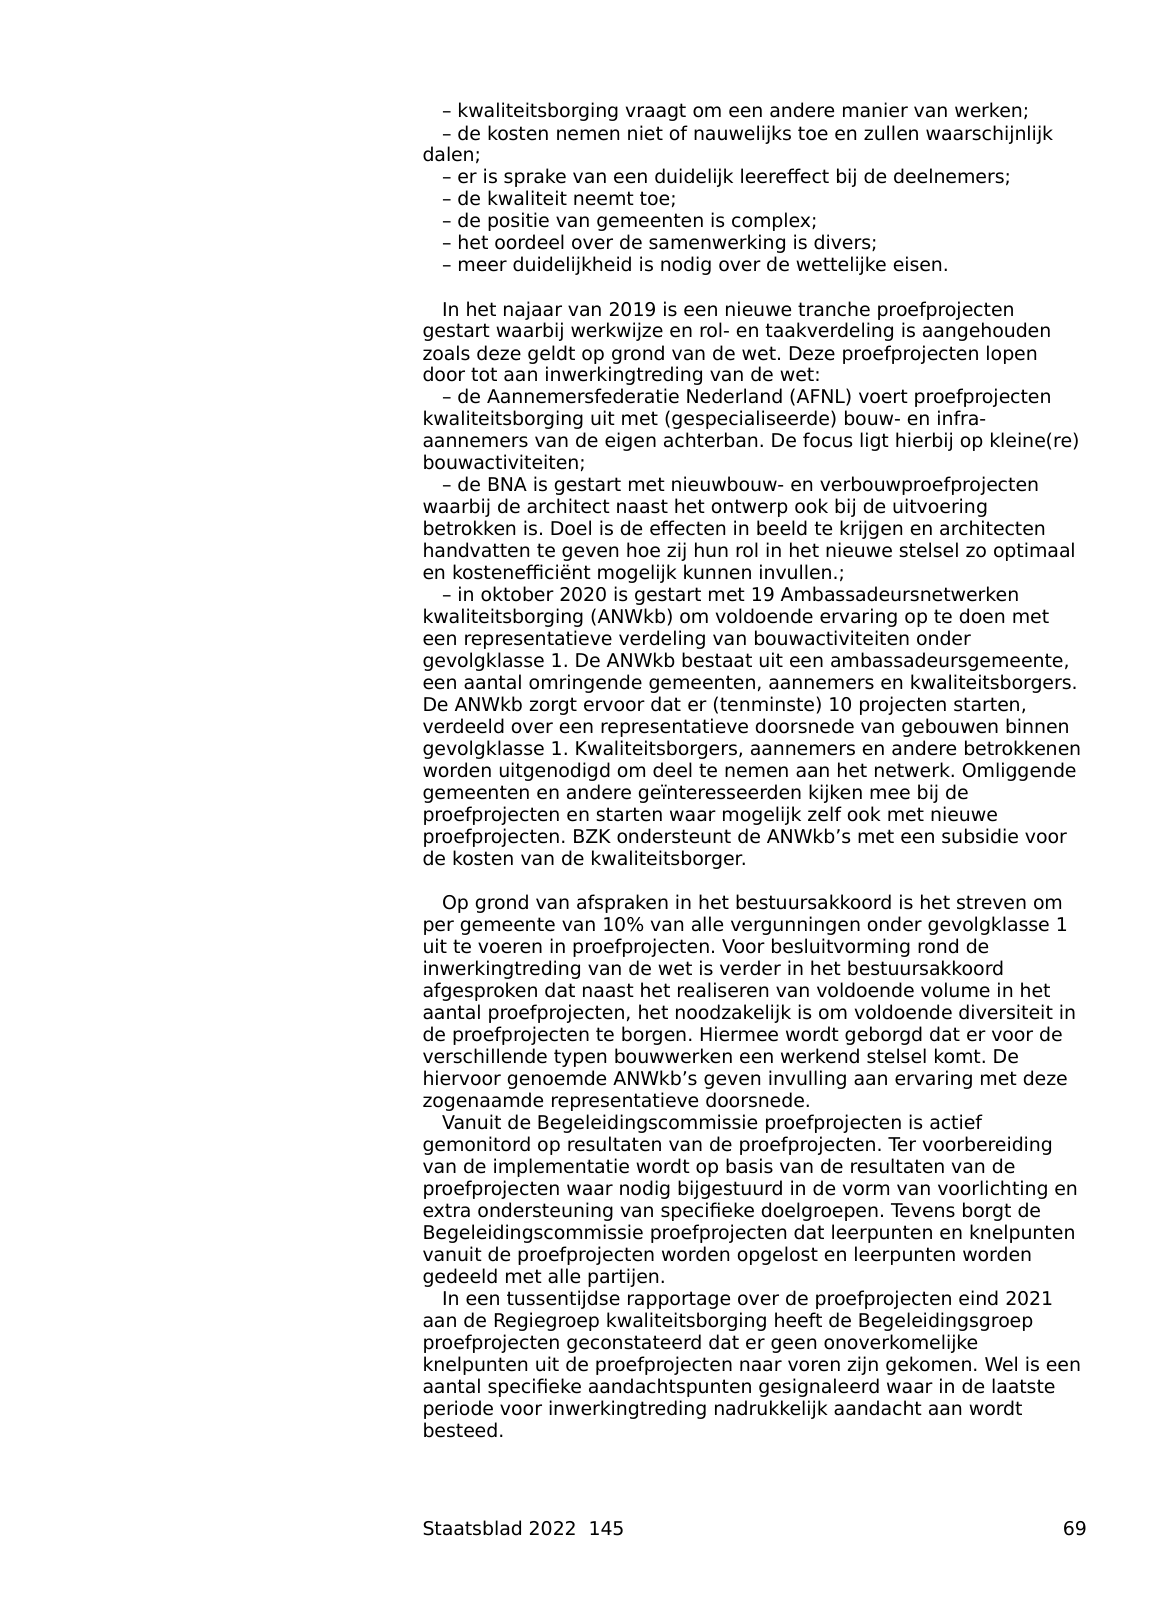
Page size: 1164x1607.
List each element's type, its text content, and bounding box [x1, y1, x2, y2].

text – de Aannemersfederatie Nederland (AFNL) voert proefprojecten kwaliteitsborging uit met (gespecialiseerde) bouw- en infra-aannemers van de eigen achterban. De focus ligt hierbij op kleine(re) bouwactiviteiten; [422, 386, 1087, 474]
text – de kwaliteit neemt toe; [422, 188, 1087, 210]
text – het oordeel over de samenwerking is divers; [422, 232, 1087, 254]
text – in oktober 2020 is gestart met 19 Ambassadeursnetwerken kwaliteitsborging (ANWkb) om voldoende ervaring op te doen met een representatieve verdeling van bouwactiviteiten onder gevolgklasse 1. De ANWkb bestaat uit een ambassadeursgemeente, een aantal omringende gemeenten, aannemers en kwaliteitsborgers. De ANWkb zorgt ervoor dat er (tenminste) 10 projecten starten, verdeeld over een representatieve doorsnede van gebouwen binnen gevolgklasse 1. Kwaliteitsborgers, aannemers en andere betrokkenen worden uitgenodigd om deel te nemen aan het netwerk. Omliggende gemeenten en andere geïnteresseerden kijken mee bij de proefprojecten en starten waar mogelijk zelf ook met nieuwe proefprojecten. BZK ondersteunt de ANWkb’s met een subsidie voor de kosten van de kwaliteitsborger. [422, 584, 1087, 870]
text In het najaar van 2019 is een nieuwe tranche proefprojecten gestart waarbij werkwijze en rol- en taakverdeling is aangehouden zoals deze geldt op grond van de wet. Deze proefprojecten lopen door tot aan inwerkingtreding van de wet: [422, 298, 1087, 386]
text In een tussentijdse rapportage over de proefprojecten eind 2021 aan de Regiegroep kwaliteitsborging heeft de Begeleidingsgroep proefprojecten geconstateerd dat er geen onoverkomelijke knelpunten uit de proefprojecten naar voren zijn gekomen. Wel is een aantal specifieke aandachtspunten gesignaleerd waar in de laatste periode voor inwerkingtreding nadrukkelijk aandacht aan wordt besteed. [422, 1288, 1087, 1442]
text – er is sprake van een duidelijk leereffect bij de deelnemers; [422, 166, 1087, 188]
text – de BNA is gestart met nieuwbouw- en verbouwproefprojecten waarbij de architect naast het ontwerp ook bij de uitvoering betrokken is. Doel is de effecten in beeld te krijgen en architecten handvatten te geven hoe zij hun rol in het nieuwe stelsel zo optimaal en kostenefficiënt mogelijk kunnen invullen.; [422, 474, 1087, 584]
text – meer duidelijkheid is nodig over de wettelijke eisen. [422, 254, 1087, 276]
text – de kosten nemen niet of nauwelijks toe en zullen waarschijnlijk dalen; [422, 122, 1087, 166]
text Vanuit de Begeleidingscommissie proefprojecten is actief gemonitord op resultaten van de proefprojecten. Ter voorbereiding van de implementatie wordt op basis van de resultaten van de proefprojecten waar nodig bijgestuurd in de vorm van voorlichting en extra ondersteuning van specifieke doelgroepen. Tevens borgt de Begeleidingscommissie proefprojecten dat leerpunten en knelpunten vanuit de proefprojecten worden opgelost en leerpunten worden gedeeld met alle partijen. [422, 1112, 1087, 1288]
text – kwaliteitsborging vraagt om een andere manier van werken; [422, 100, 1087, 122]
text Op grond van afspraken in het bestuursakkoord is het streven om per gemeente van 10% van alle vergunningen onder gevolgklasse 1 uit te voeren in proefprojecten. Voor besluitvorming rond de inwerkingtreding van de wet is verder in het bestuursakkoord afgesproken dat naast het realiseren van voldoende volume in het aantal proefprojecten, het noodzakelijk is om voldoende diversiteit in de proefprojecten te borgen. Hiermee wordt geborgd dat er voor de verschillende typen bouwwerken een werkend stelsel komt. De hiervoor genoemde ANWkb’s geven invulling aan ervaring met deze zogenaamde representatieve doorsnede. [422, 892, 1087, 1112]
text – de positie van gemeenten is complex; [422, 210, 1087, 232]
